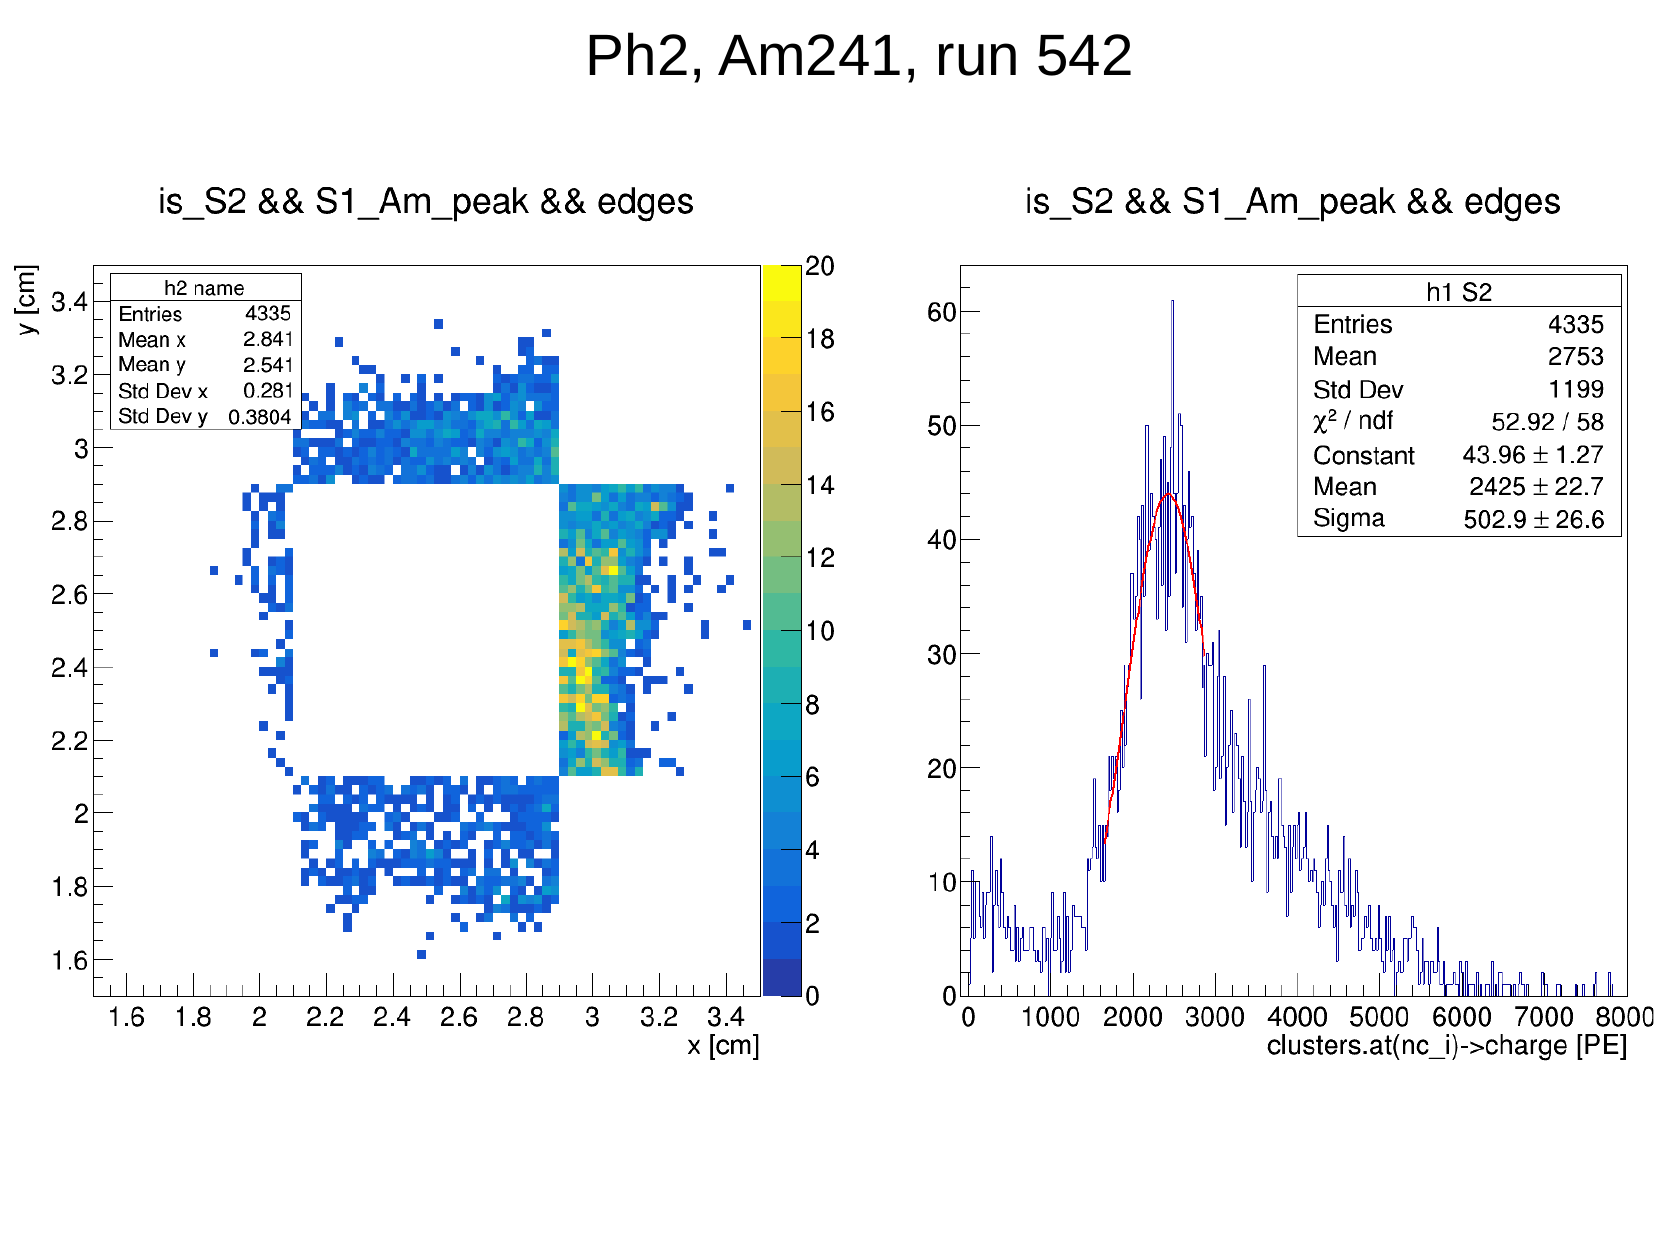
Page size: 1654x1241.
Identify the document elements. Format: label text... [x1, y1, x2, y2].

text_box Ph2, Am241, run 542 [519, 15, 1201, 151]
picture [6, 175, 1654, 1065]
